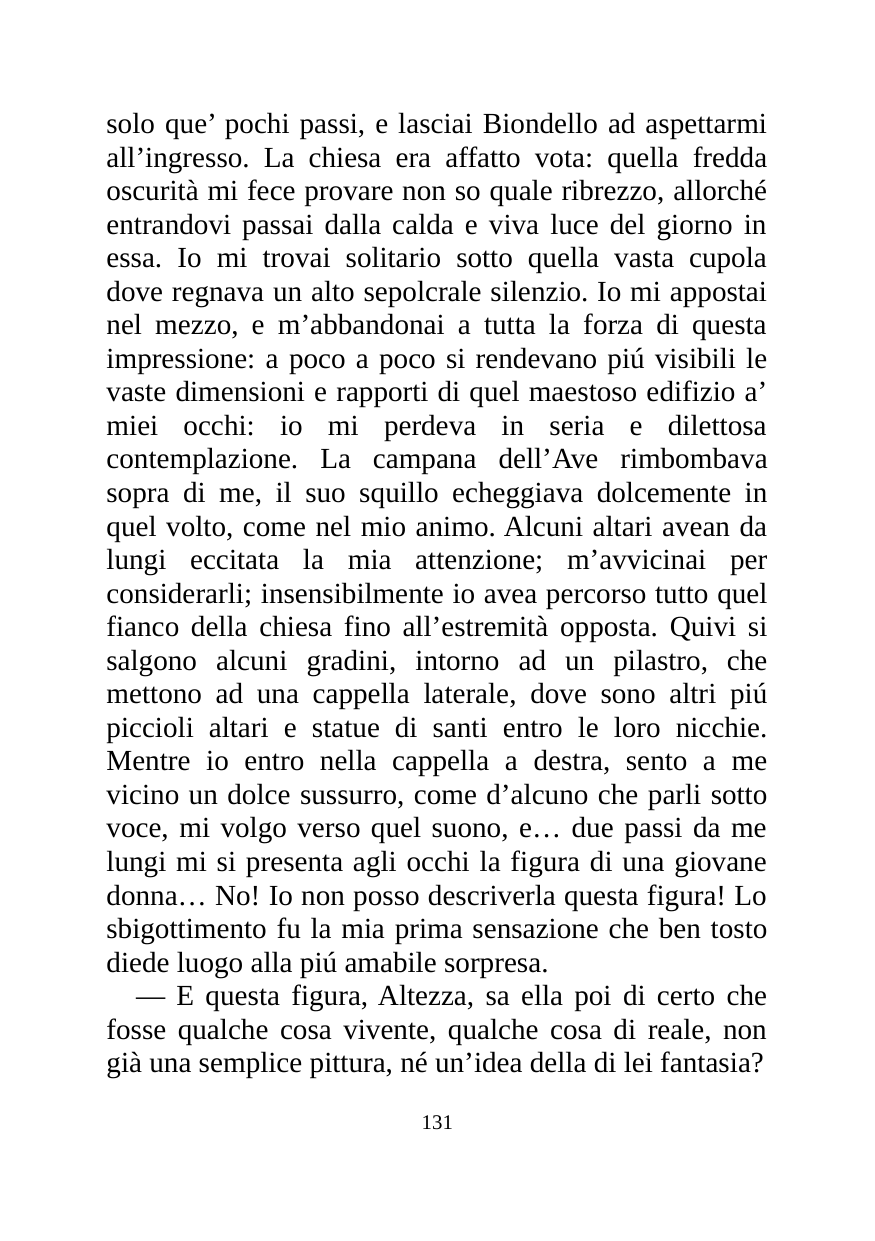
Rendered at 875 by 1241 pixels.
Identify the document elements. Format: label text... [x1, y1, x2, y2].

text — E questa figura, Altezza, sa ella poi di certo che fosse qualche cosa vivente, qualche cosa di reale, non già una semplice pittura, né un’idea della di lei fantasia? [106, 978, 768, 1079]
text solo que’ pochi passi, e lasciai Biondello ad aspettarmi all’ingresso. La chiesa era affatto vota: quella fredda oscurità mi fece provare non so quale ribrezzo, allorché entrandovi passai dalla calda e viva luce del giorno in essa. Io mi trovai solitario sotto quella vasta cupola dove regnava un alto sepolcrale silenzio. Io mi appostai nel mezzo, e m’abbandonai a tutta la forza di questa impressione: a poco a poco si rendevano piú visibili le vaste dimensioni e rapporti di quel maestoso edifizio a’ miei occhi: io mi perdeva in seria e dilettosa contemplazione. La campana dell’Ave rimbombava sopra di me, il suo squillo echeggiava dolcemente in quel volto, come nel mio animo. Alcuni altari avean da lungi eccitata la mia attenzione; m’avvicinai per considerarli; insensibilmente io avea percorso tutto quel fianco della chiesa fino all’estremità opposta. Quivi si salgono alcuni gradini, intorno ad un pilastro, che mettono ad una cappella laterale, dove sono altri piú piccioli altari e statue di santi entro le loro nicchie. Mentre io entro nella cappella a destra, sento a me vicino un dolce sussurro, come d’alcuno che parli sotto voce, mi volgo verso quel suono, e… due passi da me lungi mi si presenta agli occhi la figura di una giovane donna… No! Io non posso descriverla questa figura! Lo sbigottimento fu la mia prima sensazione che ben tosto diede luogo alla piú amabile sorpresa. [106, 106, 768, 978]
